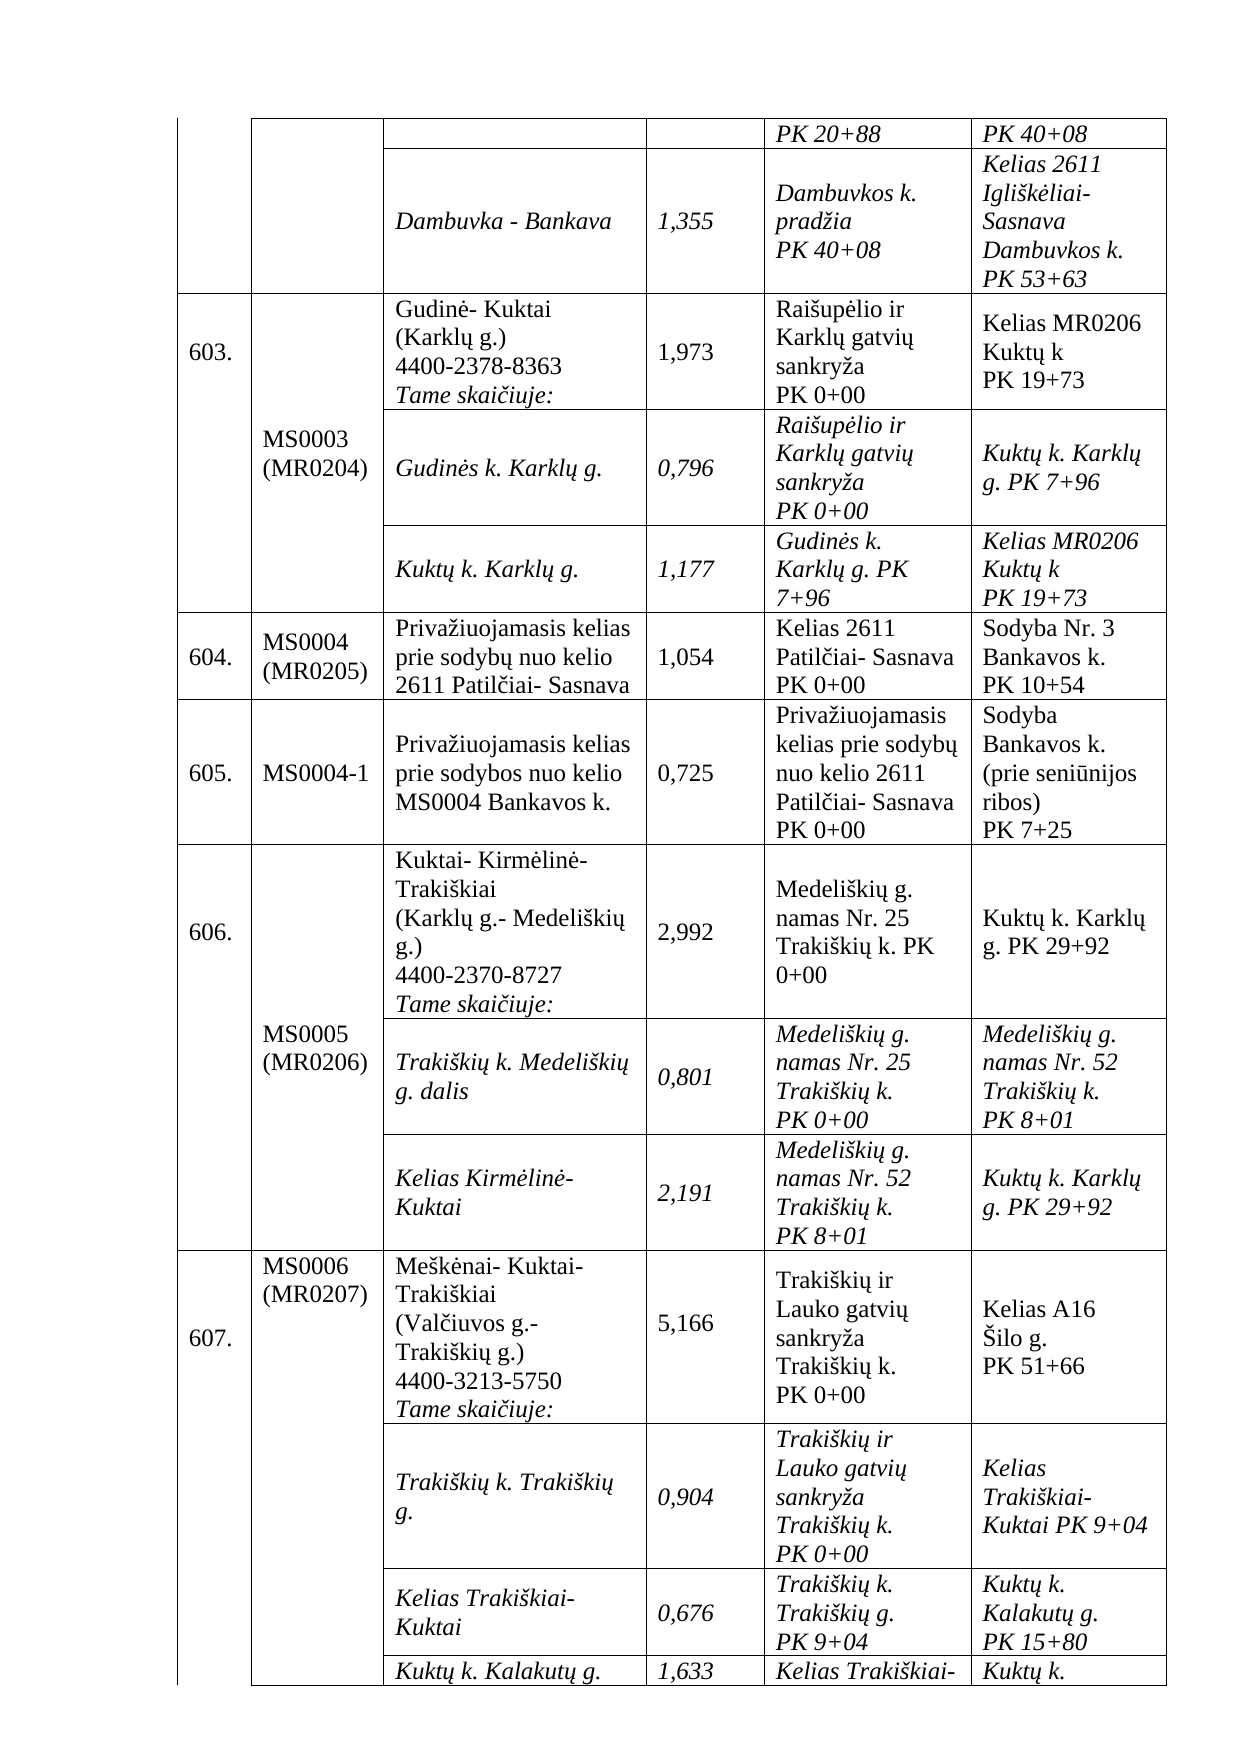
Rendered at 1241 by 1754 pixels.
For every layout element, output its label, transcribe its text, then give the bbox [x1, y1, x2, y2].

table_cell Kuktų k. Karklų g. PK 29+92 [972, 1135, 1166, 1250]
table_cell [178, 1568, 251, 1655]
table_cell Kelias Trakiškiai-Kuktai [384, 1569, 646, 1655]
table_cell Dambuvka - Bankava [384, 149, 646, 293]
table_cell 0,796 [647, 410, 764, 525]
table_cell Medeliškių g. namas Nr. 52 Trakiškių k. PK 8+01 [765, 1135, 971, 1250]
table_cell Kelias 2611 Igliškėliai- Sasnava Dambuvkos k. PK 53+63 [972, 149, 1166, 293]
table_cell 0,676 [647, 1569, 764, 1655]
table_cell Kelias Trakiškiai-Kuktai PK 9+04 [972, 1424, 1166, 1568]
table_cell 603. [178, 294, 251, 409]
table_cell 0,904 [647, 1424, 764, 1568]
table_cell 0,725 [647, 700, 764, 844]
table_cell [178, 525, 251, 612]
table_cell Meškėnai- Kuktai- Trakiškiai (Valčiuvos g.- Trakiškių g.) 4400-3213-5750 Tame skaičiuje: [384, 1251, 646, 1423]
table_cell 1,355 [647, 149, 764, 293]
table_cell Kuktų k. [972, 1656, 1166, 1685]
table_cell Gudinė- Kuktai (Karklų g.) 4400-2378-8363 Tame skaičiuje: [384, 294, 646, 409]
table_cell MS0006 (MR0207) [252, 1251, 383, 1685]
table_cell Kuktų k. Karklų g. PK 7+96 [972, 410, 1166, 525]
table_cell Kuktų k. Kalakutų g. [384, 1656, 646, 1685]
table_cell 0,801 [647, 1019, 764, 1134]
table_cell Raišupėlio ir Karklų gatvių sankryža PK 0+00 [765, 410, 971, 525]
table_cell [178, 1423, 251, 1568]
table_cell MS0004-1 [252, 700, 383, 844]
table_cell Medeliškių g. namas Nr. 52 Trakiškių k. PK 8+01 [972, 1019, 1166, 1134]
table_cell PK 40+08 [972, 119, 1166, 148]
table_cell Sodyba Bankavos k. (prie seniūnijos ribos) PK 7+25 [972, 700, 1166, 844]
table_cell MS0005 (MR0206) [252, 845, 383, 1250]
table_cell Trakiškių k. Medeliškių g. dalis [384, 1019, 646, 1134]
table_cell Kelias A16 Šilo g. PK 51+66 [972, 1251, 1166, 1423]
table_cell [178, 148, 251, 293]
table_cell Gudinės k. Karklų g. PK 7+96 [765, 526, 971, 612]
table_cell [178, 409, 251, 525]
table_cell 604. [178, 613, 251, 699]
table_cell 2,191 [647, 1135, 764, 1250]
table_cell 5,166 [647, 1251, 764, 1423]
table_cell [384, 119, 646, 148]
table_cell Kuktų k. Karklų g. [384, 526, 646, 612]
table_cell Kelias MR0206 Kuktų k PK 19+73 [972, 526, 1166, 612]
table_cell [178, 1134, 251, 1250]
table_cell 2,992 [647, 845, 764, 1018]
table_cell 605. [178, 700, 251, 844]
table_cell Trakiškių ir Lauko gatvių sankryža Trakiškių k. PK 0+00 [765, 1424, 971, 1568]
table_cell [178, 1018, 251, 1134]
table_cell Kelias 2611 Patilčiai- Sasnava PK 0+00 [765, 613, 971, 699]
table_cell 1,054 [647, 613, 764, 699]
table_cell Trakiškių k. Trakiškių g. [384, 1424, 646, 1568]
table_cell Kuktų k. Karklų g. PK 29+92 [972, 845, 1166, 1018]
table_cell Kelias Kirmėlinė-Kuktai [384, 1135, 646, 1250]
table_cell Privažiuojamasis kelias prie sodybų nuo kelio 2611 Patilčiai- Sasnava PK 0+00 [765, 700, 971, 844]
table_cell MS0003 (MR0204) [252, 294, 383, 612]
table_cell Dambuvkos k. pradžia PK 40+08 [765, 149, 971, 293]
table_cell Kuktai- Kirmėlinė- Trakiškiai (Karklų g.- Medeliškių g.) 4400-2370-8727 Tame skaičiuje: [384, 845, 646, 1018]
table_cell Gudinės k. Karklų g. [384, 410, 646, 525]
table_cell Privažiuojamasis kelias prie sodybų nuo kelio 2611 Patilčiai- Sasnava [384, 613, 646, 699]
table_cell Kelias Trakiškiai- [765, 1656, 971, 1685]
table_cell PK 20+88 [765, 119, 971, 148]
table_cell [178, 1655, 251, 1685]
table_cell [647, 119, 764, 148]
table_cell Kuktų k. Kalakutų g. PK 15+80 [972, 1569, 1166, 1655]
table_cell 606. [178, 845, 251, 1018]
table_cell Medeliškių g. namas Nr. 25 Trakiškių k. PK 0+00 [765, 1019, 971, 1134]
table_cell MS0004 (MR0205) [252, 613, 383, 699]
table_cell 1,633 [647, 1656, 764, 1685]
table_cell Sodyba Nr. 3 Bankavos k. PK 10+54 [972, 613, 1166, 699]
table_cell 1,973 [647, 294, 764, 409]
table_cell 1,177 [647, 526, 764, 612]
table_cell [178, 118, 251, 148]
table_cell Kelias MR0206 Kuktų k PK 19+73 [972, 294, 1166, 409]
table_cell Privažiuojamasis kelias prie sodybos nuo kelio MS0004 Bankavos k. [384, 700, 646, 844]
table_cell [252, 119, 383, 293]
table_cell 607. [178, 1251, 251, 1423]
table_cell Trakiškių ir Lauko gatvių sankryža Trakiškių k. PK 0+00 [765, 1251, 971, 1423]
table_cell Trakiškių k. Trakiškių g. PK 9+04 [765, 1569, 971, 1655]
table_cell Medeliškių g. namas Nr. 25 Trakiškių k. PK 0+00 [765, 845, 971, 1018]
table_cell Raišupėlio ir Karklų gatvių sankryža PK 0+00 [765, 294, 971, 409]
